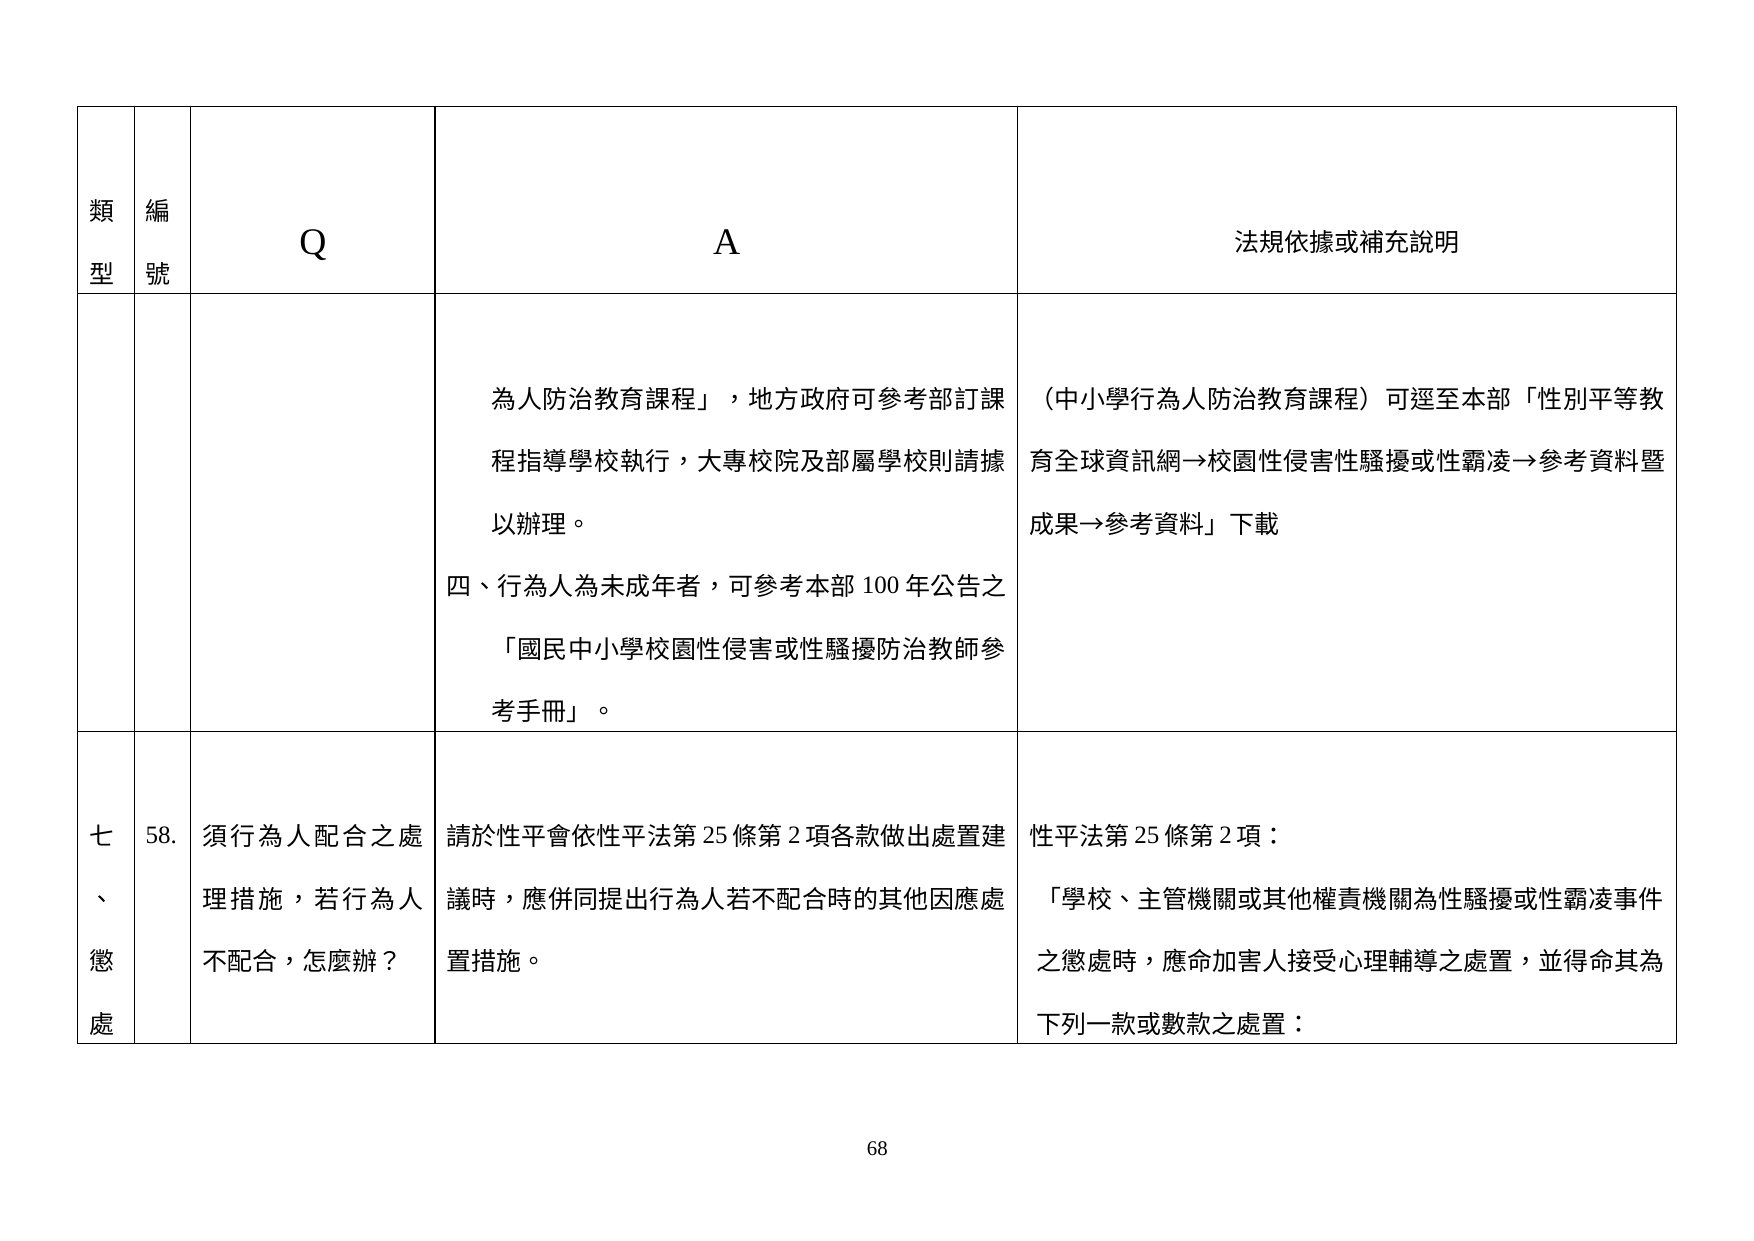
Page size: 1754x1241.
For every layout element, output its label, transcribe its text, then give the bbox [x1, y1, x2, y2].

table_cell （中小學行為人防治教育課程）可逕至本部「性別平等教育全球資訊網→校園性侵害性騷擾或性霸凌→參考資料暨成果→參考資料」下載 [1018, 294, 1676, 731]
table_cell 須行為人配合之處理措施，若行為人不配合，怎麼辦？ [191, 732, 434, 1043]
table_header A [436, 107, 1017, 293]
table_header Q [191, 107, 434, 293]
table_cell 58. [135, 732, 190, 1043]
table_cell 請於性平會依性平法第25條第2項各款做出處置建議時，應併同提出行為人若不配合時的其他因應處置措施。 [436, 732, 1017, 1043]
table_cell 七、懲處 [78, 732, 134, 1043]
table_cell [135, 294, 190, 731]
table_header 法規依據或補充說明 [1018, 107, 1676, 293]
table_cell 性平法第25條第2項： 「學校、主管機關或其他權責機關為性騷擾或性霸凌事件之懲處時，應命加害人接受心理輔導之處置，並得命其為下列一款或數款之處置： [1018, 732, 1676, 1043]
table_cell [191, 294, 434, 731]
table_header 類型 [78, 107, 134, 293]
table_header 編號 [135, 107, 190, 293]
table_cell [78, 294, 134, 731]
table_cell 為人防治教育課程」，地方政府可參考部訂課程指導學校執行，大專校院及部屬學校則請據以辦理。 四、行為人為未成年者，可參考本部100年公告之「國民中小學校園性侵害或性騷擾防治教師參考手冊」。 [436, 294, 1017, 731]
